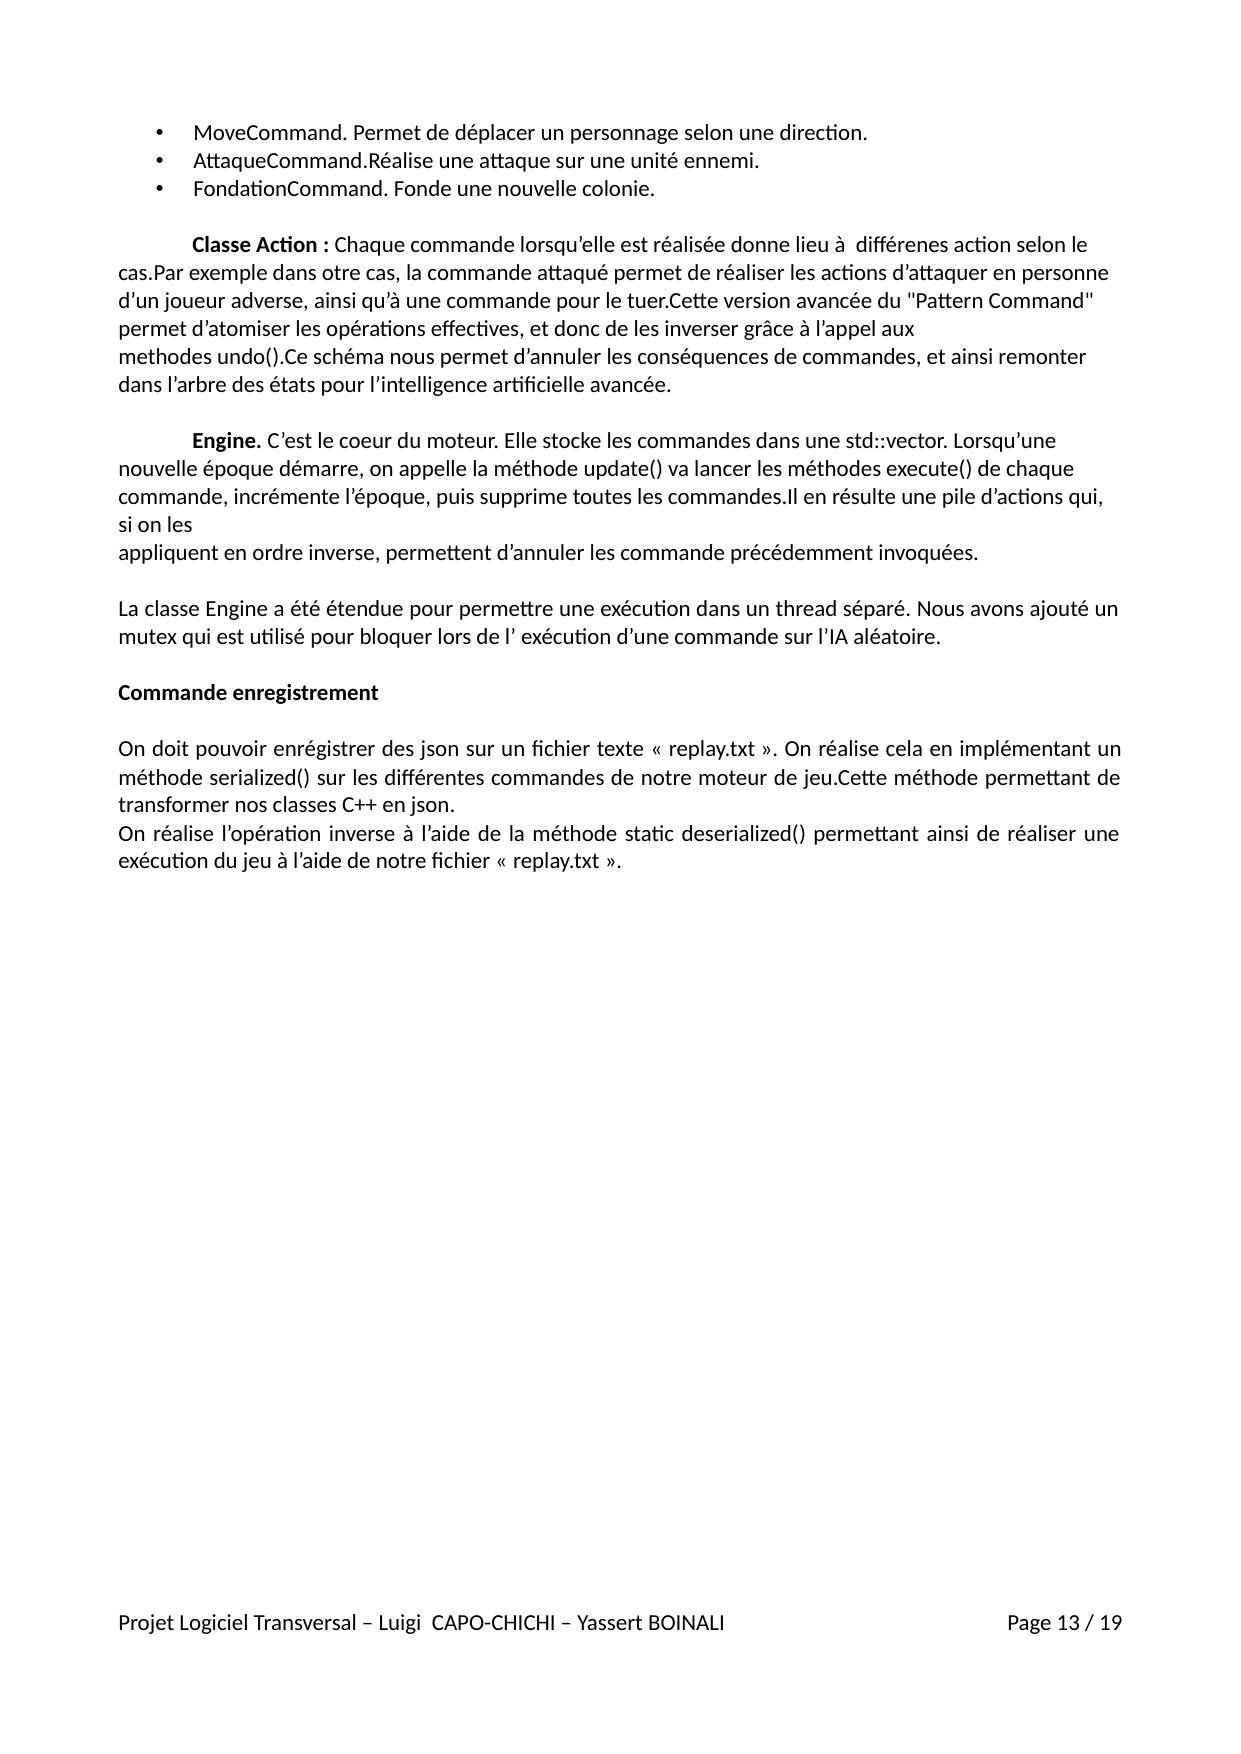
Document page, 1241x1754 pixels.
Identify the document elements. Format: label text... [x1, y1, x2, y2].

text appliquent en ordre inverse, permettent d’annuler les commande précédemment invoquées. [118, 538, 1122, 566]
text La classe Engine a été étendue pour permettre une exécution dans un thread séparé. Nous avons ajouté un mutex qui est utilisé pour bloquer lors de l’ exécution d’une commande sur l’IA aléatoire. [118, 594, 1122, 651]
text Commande enregistrement [118, 678, 1122, 707]
text On doit pouvoir enrégistrer des json sur un fichier texte « replay.txt ». On réalise cela en implémentant un méthode serialized() sur les différentes commandes de notre moteur de jeu.Cette méthode permettant de transformer nos classes C++ en json. [118, 734, 1122, 819]
text methodes undo().Ce schéma nous permet d’annuler les conséquences de commandes, et ainsi remonter dans l’arbre des états pour l’intelligence artificielle avancée. [118, 342, 1122, 398]
text Engine. C’est le coeur du moteur. Elle stocke les commandes dans une std::vector. Lorsqu’une nouvelle époque démarre, on appelle la méthode update() va lancer les méthodes execute() de chaque commande, incrémente l’époque, puis supprime toutes les commandes.Il en résulte une pile d’actions qui, si on les [118, 426, 1122, 538]
list MoveCommand. Permet de déplacer un personnage selon une direction. [156, 118, 1122, 146]
list FondationCommand. Fonde une nouvelle colonie. [156, 174, 1122, 202]
text Classe Action : Chaque commande lorsqu’elle est réalisée donne lieu à différenes action selon le cas.Par exemple dans otre cas, la commande attaqué permet de réaliser les actions d’attaquer en personne d’un joueur adverse, ainsi qu’à une commande pour le tuer.Cette version avancée du "Pattern Command" permet d’atomiser les opérations effectives, et donc de les inverser grâce à l’appel aux [118, 230, 1122, 342]
list AttaqueCommand.Réalise une attaque sur une unité ennemi. [156, 146, 1122, 174]
text On réalise l’opération inverse à l’aide de la méthode static deserialized() permettant ainsi de réaliser une exécution du jeu à l’aide de notre fichier « replay.txt ». [118, 819, 1122, 875]
